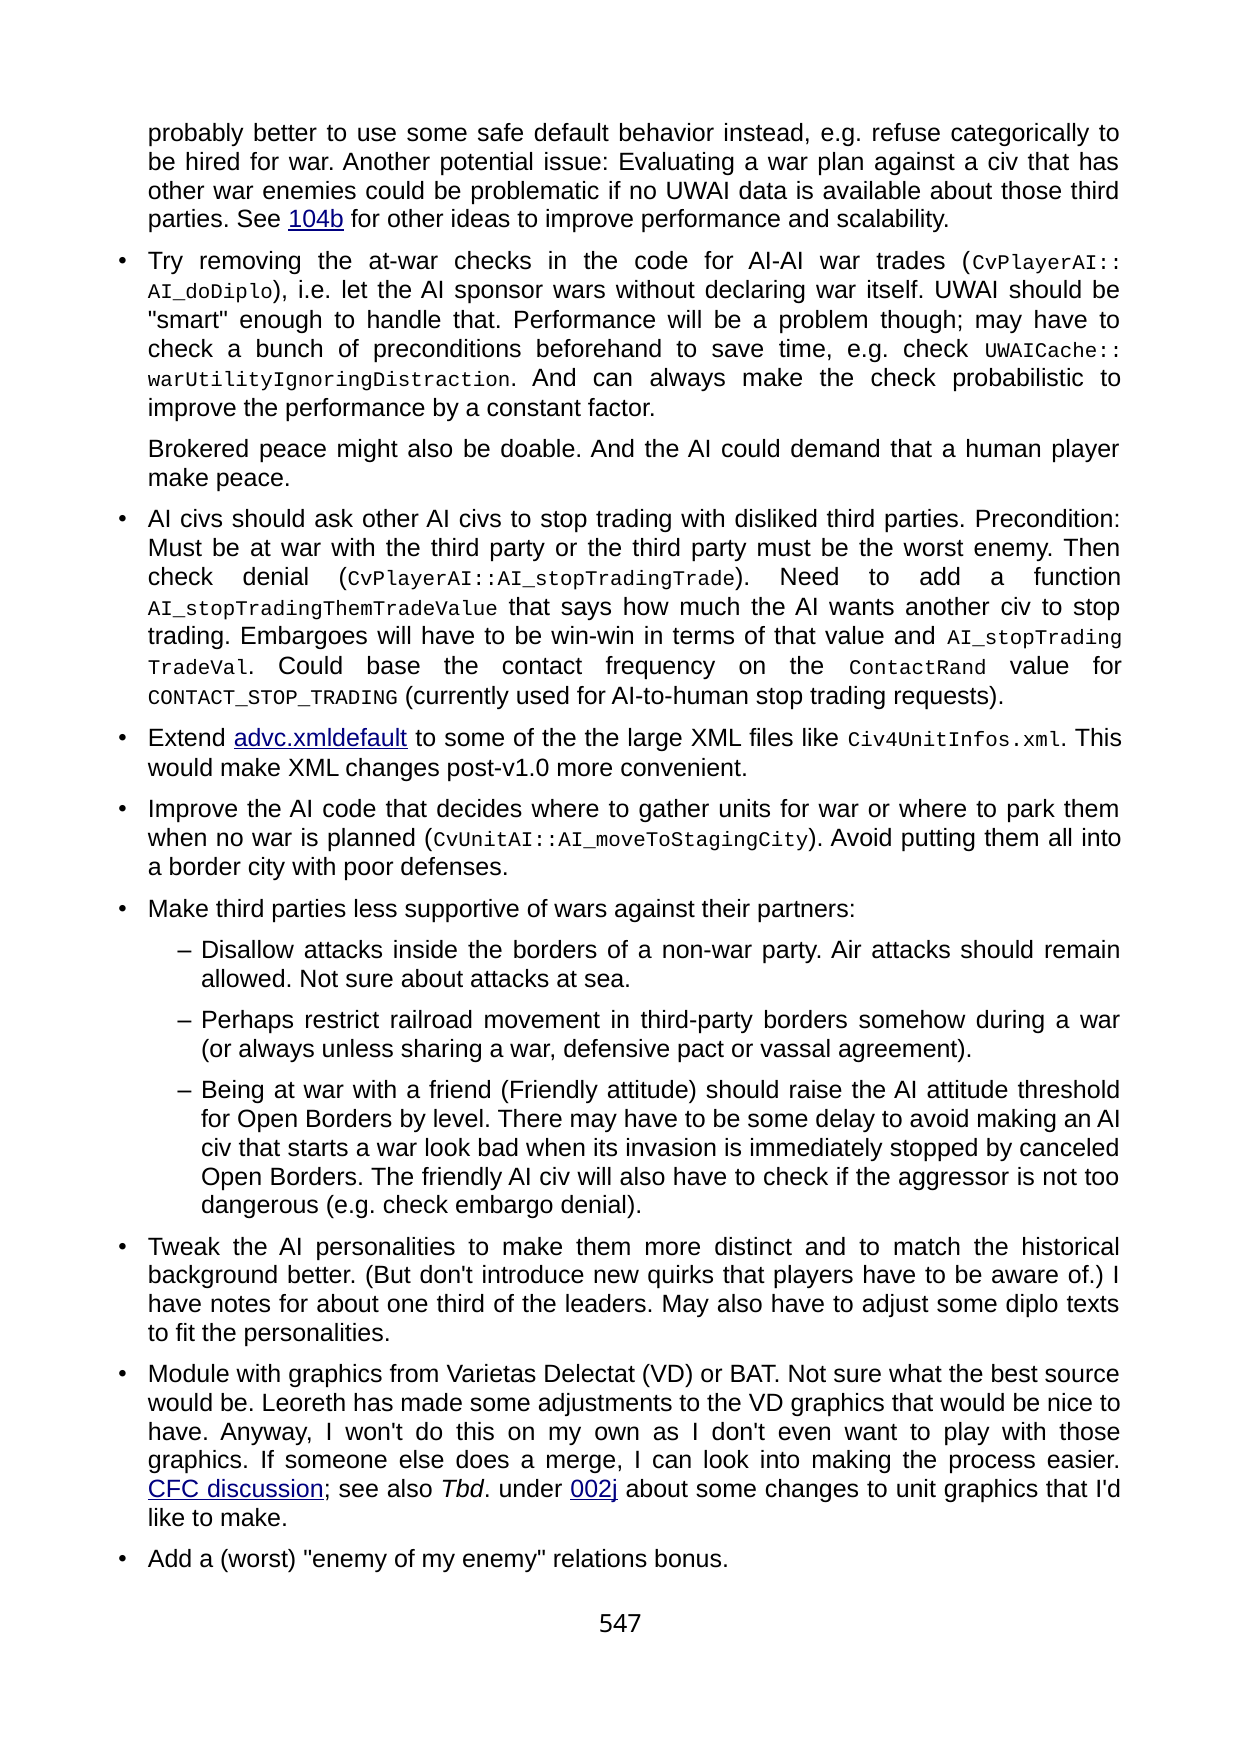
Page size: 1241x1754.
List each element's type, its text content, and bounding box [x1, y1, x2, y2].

list Tweak the AI personalities to make them more distinct and to match the historical background better. (But don't introduce new quirks that players have to be aware of.) I have notes for about one third of the leaders. May also have to adjust some diplo texts to fit the personalities. [118, 1232, 1122, 1347]
list Module with graphics from Varietas Delectat (VD) or BAT. Not sure what the best source would be. Leoreth has made some adjustments to the VD graphics that would be nice to have. Anyway, I won't do this on my own as I don't even want to play with those graphics. If someone else does a merge, I can look into making the process easier. CFC discussion; see also Tbd. under 002j about some changes to unit graphics that I'd like to make. [118, 1359, 1122, 1532]
list AI civs should ask other AI civs to stop trading with disliked third parties. Precondition: Must be at war with the third party or the third party must be the worst enemy. Then check denial (CvPlayerAI::AI_stopTradingTrade). Need to add a function AI_stopTradingThemTradeValue that says how much the AI wants another civ to stop trading. Embargoes will have to be win-win in terms of that value and AI_stopTrading TradeVal. Could base the contact frequency on the ContactRand value for CONTACT_STOP_TRADING (currently used for AI-to-human stop trading requests). [118, 504, 1122, 710]
list Extend advc.xmldefault to some of the the large XML files like Civ4UnitInfos.xml. This would make XML changes post-v1.0 more convenient. [118, 723, 1122, 781]
list Try removing the at-war checks in the code for AI-AI war trades (CvPlayerAI:: AI_doDiplo), i.e. let the AI sponsor wars without declaring war itself. UWAI should be "smart" enough to handle that. Performance will be a problem though; may have to check a bunch of preconditions beforehand to save time, e.g. check UWAICache:: warUtilityIgnoringDistraction. And can always make the check probabilistic to improve the performance by a constant factor. [118, 246, 1122, 422]
list Being at war with a friend (Friendly attitude) should raise the AI attitude threshold for Open Borders by level. There may have to be some delay to avoid making an AI civ that starts a war look bad when its invasion is immediately stopped by canceled Open Borders. The friendly AI civ will also have to check if the aggressor is not too dangerous (e.g. check embargo denial). [177, 1075, 1122, 1219]
list Improve the AI code that decides where to gather units for war or where to park them when no war is planned (CvUnitAI::AI_moveToStagingCity). Avoid putting them all into a border city with poor defenses. [118, 794, 1122, 881]
list Brokered peace might also be doable. And the AI could demand that a human player make peace. [118, 434, 1122, 492]
list probably better to use some safe default behavior instead, e.g. refuse categorically to be hired for war. Another potential issue: Evaluating a war plan against a civ that has other war enemies could be problematic if no UWAI data is available about those third parties. See 104b for other ideas to improve performance and scalability. [118, 118, 1122, 233]
list Make third parties less supportive of wars against their partners: [118, 894, 1122, 922]
list Disallow attacks inside the borders of a non-war party. Air attacks should remain allowed. Not sure about attacks at sea. [177, 935, 1122, 993]
list Add a (worst) "enemy of my enemy" relations bonus. [118, 1544, 1122, 1573]
list Perhaps restrict railroad movement in third-party borders somehow during a war (or always unless sharing a war, defensive pact or vassal agreement). [177, 1005, 1122, 1063]
